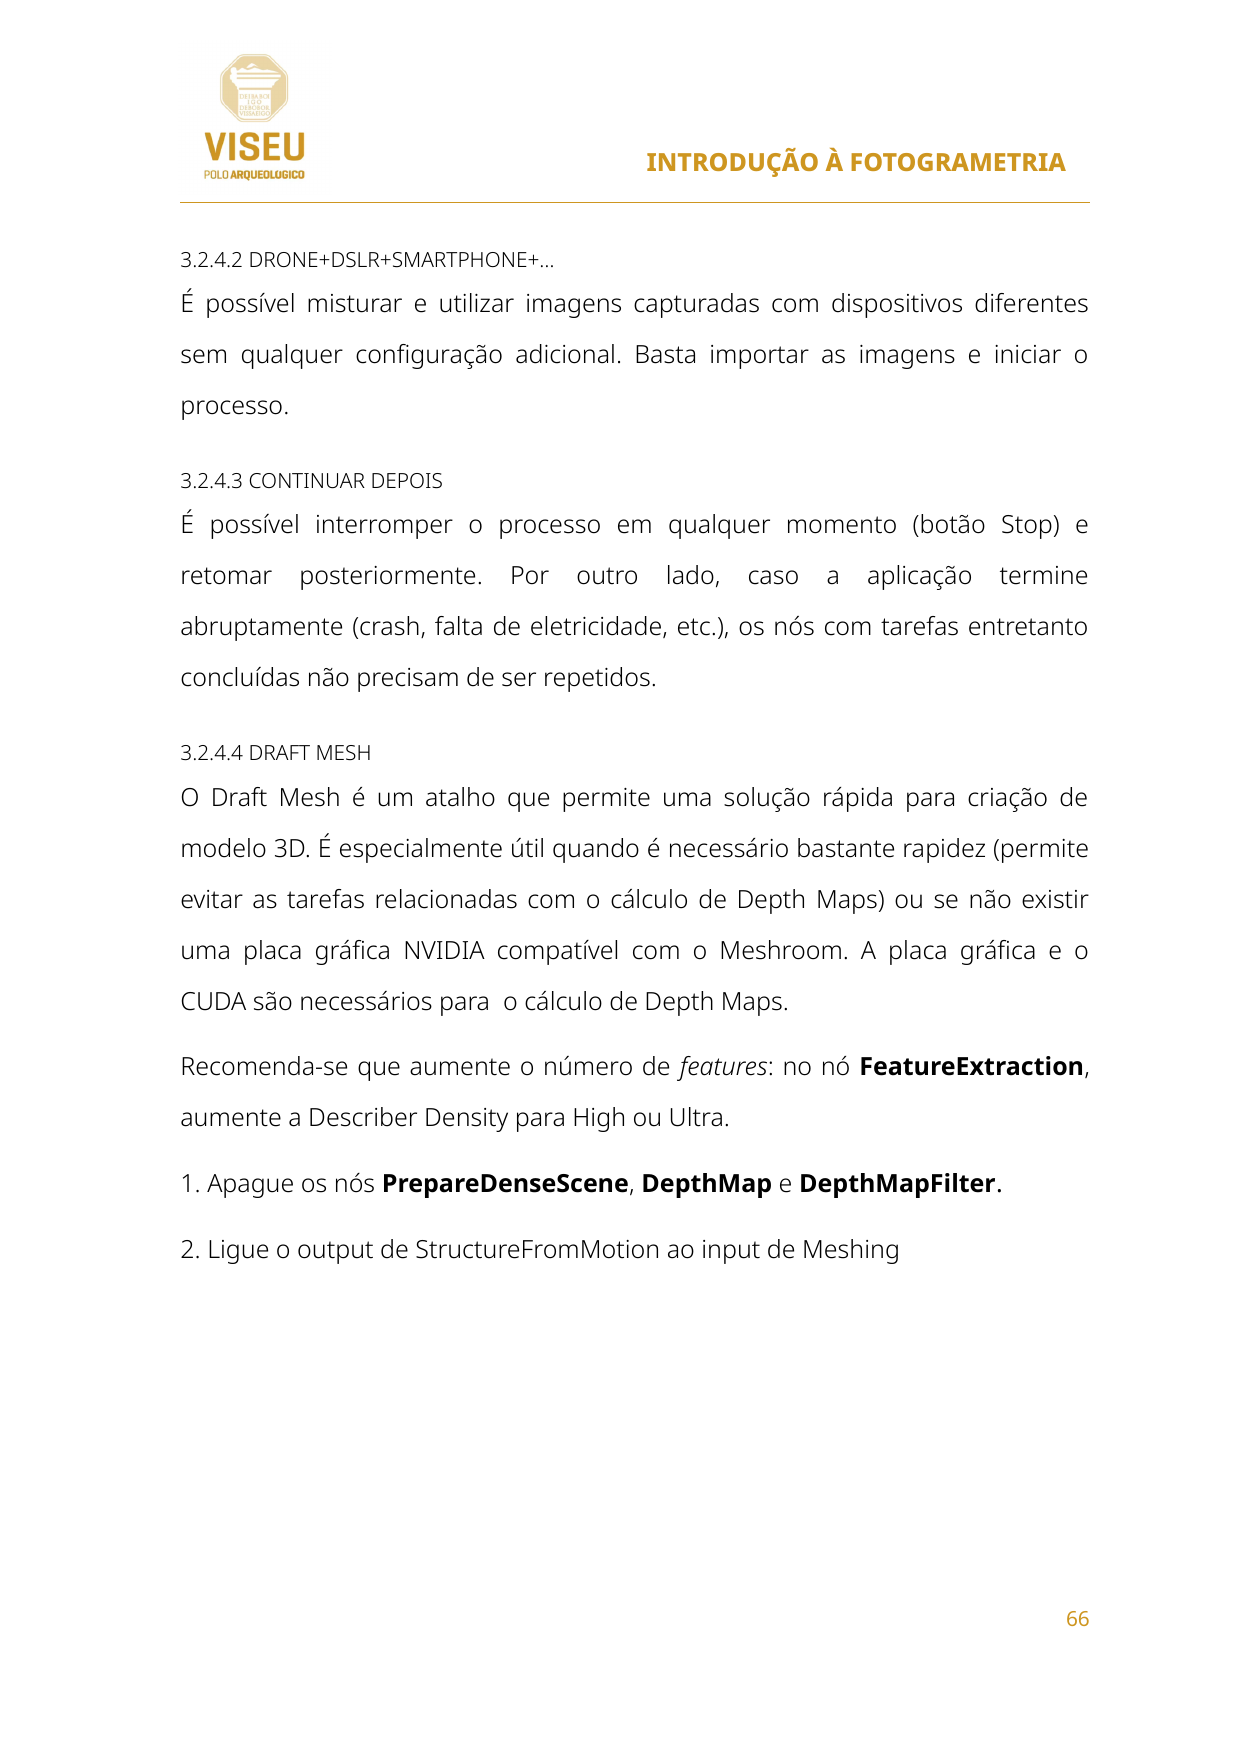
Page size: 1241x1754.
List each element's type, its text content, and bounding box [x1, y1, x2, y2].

text 1. Apague os nós PrepareDenseScene, DepthMap e DepthMapFilter. [180, 1166, 1090, 1200]
subtitle 3.2.4.4 Draft Mesh [180, 738, 1090, 767]
text O Draft Mesh é um atalho que permite uma solução rápida para criação de modelo 3D. É especialmente útil quando é necessário bastante rapidez (permite evitar as tarefas relacionadas com o cálculo de Depth Maps) ou se não existir uma placa gráfica NVIDIA compatível com o Meshroom. A placa gráfica e o CUDA são necessários para o cálculo de Depth Maps. [180, 779, 1090, 1017]
text 2. Ligue o output de StructureFromMotion ao input de Meshing [180, 1231, 1090, 1265]
subtitle 3.2.4.2 Drone+DSLR+Smartphone+… [180, 245, 1090, 273]
text Recomenda-se que aumente o número de features: no nó FeatureExtraction, aumente a Describer Density para High ou Ultra. [180, 1049, 1090, 1134]
subtitle 3.2.4.3 Continuar depois [180, 466, 1090, 494]
text É possível misturar e utilizar imagens capturadas com dispositivos diferentes sem qualquer configuração adicional. Basta importar as imagens e iniciar o processo. [180, 286, 1090, 422]
text É possível interromper o processo em qualquer momento (botão Stop) e retomar posteriormente. Por outro lado, caso a aplicação termine abruptamente (crash, falta de eletricidade, etc.), os nós com tarefas entretanto concluídas não precisam de ser repetidos. [180, 507, 1090, 694]
